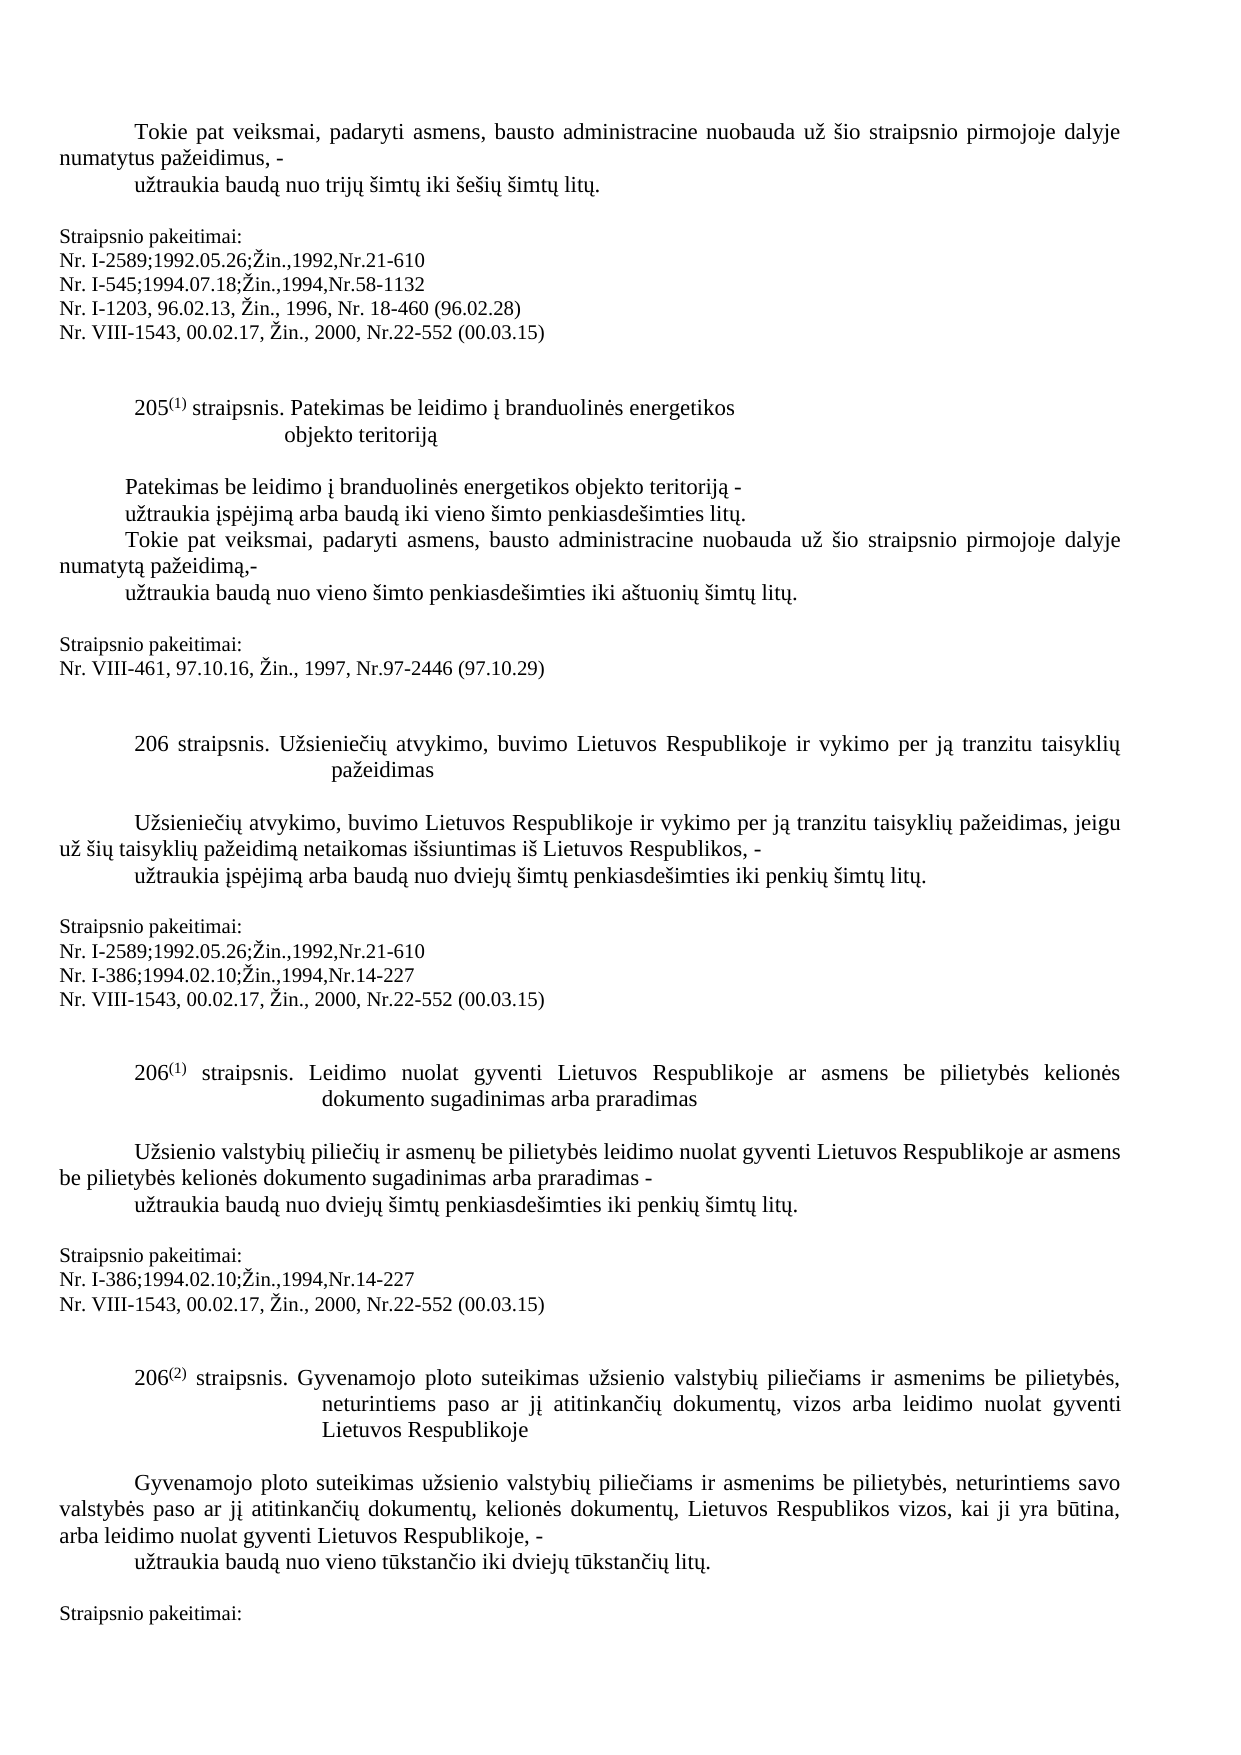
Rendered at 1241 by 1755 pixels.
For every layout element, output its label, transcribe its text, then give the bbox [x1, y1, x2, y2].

text 206(1) straipsnis. Leidimo nuolat gyventi Lietuvos Respublikoje ar asmens be pilietybės kelionės dokumento sugadinimas arba praradimas [134, 1059, 1122, 1112]
text Gyvenamojo ploto suteikimas užsienio valstybių piliečiams ir asmenims be pilietybės, neturintiems savo valstybės paso ar jį atitinkančių dokumentų, kelionės dokumentų, Lietuvos Respublikos vizos, kai ji yra būtina, arba leidimo nuolat gyventi Lietuvos Respublikoje, - [59, 1469, 1122, 1548]
text 205(1) straipsnis. Patekimas be leidimo į branduolinės energetikos [134, 394, 1122, 421]
text užtraukia baudą nuo vieno tūkstančio iki dviejų tūkstančių litų. [59, 1548, 1122, 1574]
text Straipsnio pakeitimai: [59, 1243, 1122, 1267]
text Nr. VIII-1543, 00.02.17, Žin., 2000, Nr.22-552 (00.03.15) [59, 320, 1122, 344]
text Nr. I-1203, 96.02.13, Žin., 1996, Nr. 18-460 (96.02.28) [59, 296, 1122, 320]
text Nr. VIII-461, 97.10.16, Žin., 1997, Nr.97-2446 (97.10.29) [59, 656, 1122, 679]
text užtraukia baudą nuo dviejų šimtų penkiasdešimties iki penkių šimtų litų. [59, 1191, 1122, 1217]
text Straipsnio pakeitimai: [59, 631, 1122, 656]
text Nr. I-2589;1992.05.26;Žin.,1992,Nr.21-610 [59, 248, 1122, 272]
text užtraukia baudą nuo vieno šimto penkiasdešimties iki aštuonių šimtų litų. [59, 579, 1122, 605]
text Nr. I-2589;1992.05.26;Žin.,1992,Nr.21-610 [59, 938, 1122, 963]
text Nr. VIII-1543, 00.02.17, Žin., 2000, Nr.22-552 (00.03.15) [59, 1291, 1122, 1316]
text užtraukia baudą nuo trijų šimtų iki šešių šimtų litų. [59, 171, 1122, 197]
text 206(2) straipsnis. Gyvenamojo ploto suteikimas užsienio valstybių piliečiams ir asmenims be pilietybės, neturintiems paso ar jį atitinkančių dokumentų, vizos arba leidimo nuolat gyventi Lietuvos Respublikoje [134, 1364, 1122, 1443]
text Tokie pat veiksmai, padaryti asmens, bausto administracine nuobauda už šio straipsnio pirmojoje dalyje numatytus pažeidimus, - [59, 118, 1122, 171]
text Nr. VIII-1543, 00.02.17, Žin., 2000, Nr.22-552 (00.03.15) [59, 987, 1122, 1011]
text objekto teritoriją [284, 421, 1122, 447]
text Patekimas be leidimo į branduolinės energetikos objekto teritoriją - [59, 473, 1122, 500]
text Straipsnio pakeitimai: [59, 223, 1122, 248]
text Tokie pat veiksmai, padaryti asmens, bausto administracine nuobauda už šio straipsnio pirmojoje dalyje numatytą pažeidimą,- [59, 526, 1122, 579]
text Nr. I-386;1994.02.10;Žin.,1994,Nr.14-227 [59, 963, 1122, 987]
text užtraukia įspėjimą arba baudą nuo dviejų šimtų penkiasdešimties iki penkių šimtų litų. [59, 862, 1122, 888]
text Nr. I-386;1994.02.10;Žin.,1994,Nr.14-227 [59, 1267, 1122, 1291]
text Užsieniečių atvykimo, buvimo Lietuvos Respublikoje ir vykimo per ją tranzitu taisyklių pažeidimas, jeigu už šių taisyklių pažeidimą netaikomas išsiuntimas iš Lietuvos Respublikos, - [59, 809, 1122, 862]
text Straipsnio pakeitimai: [59, 1601, 1122, 1625]
text užtraukia įspėjimą arba baudą iki vieno šimto penkiasdešimties litų. [59, 500, 1122, 526]
text 206 straipsnis. Užsieniečių atvykimo, buvimo Lietuvos Respublikoje ir vykimo per ją tranzitu taisyklių pažeidimas [134, 730, 1122, 783]
text Užsienio valstybių piliečių ir asmenų be pilietybės leidimo nuolat gyventi Lietuvos Respublikoje ar asmens be pilietybės kelionės dokumento sugadinimas arba praradimas - [59, 1138, 1122, 1191]
text Straipsnio pakeitimai: [59, 914, 1122, 938]
text Nr. I-545;1994.07.18;Žin.,1994,Nr.58-1132 [59, 272, 1122, 296]
